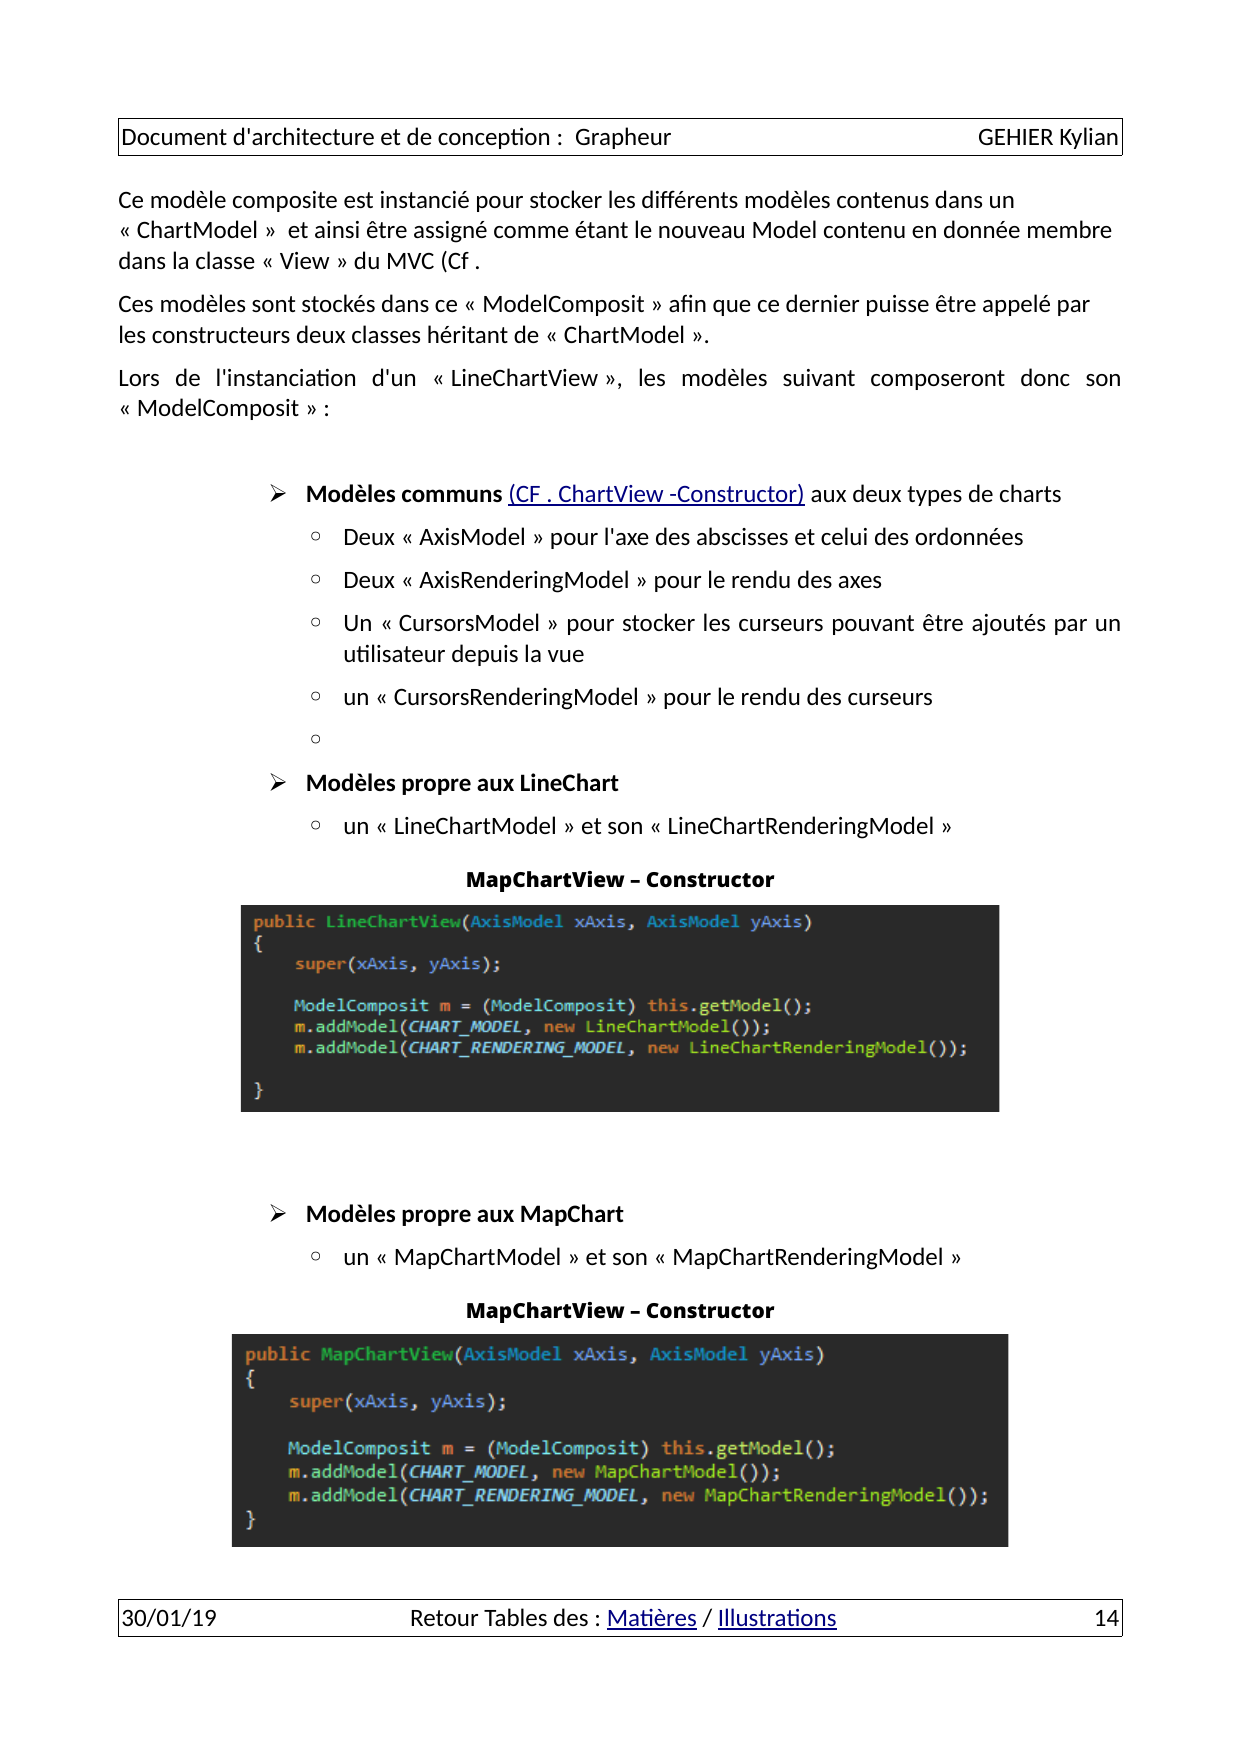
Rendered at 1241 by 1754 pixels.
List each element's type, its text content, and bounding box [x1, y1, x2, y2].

text Ces modèles sont stockés dans ce « ModelComposit » afin que ce dernier puisse être appelé par les constructeurs deux classes héritant de « ChartModel ». [118, 288, 1122, 349]
list Modèles propre aux MapChart [268, 1198, 1122, 1229]
list un « MapChartModel » et son « MapChartRenderingModel » [306, 1241, 1122, 1272]
picture [231, 1334, 1009, 1547]
text MapChartView – Constructor [118, 866, 1122, 894]
list Modèles propre aux LineChart [268, 767, 1122, 797]
list un « LineChartModel » et son « LineChartRenderingModel » [306, 810, 1122, 841]
list Deux « AxisModel » pour l'axe des abscisses et celui des ordonnées [306, 521, 1122, 552]
text Ce modèle composite est instancié pour stocker les différents modèles contenus dans un « ChartModel » et ainsi être assigné comme étant le nouveau Model contenu en donnée membre dans la classe « View » du MVC (Cf . [118, 184, 1122, 276]
list Un « CursorsModel » pour stocker les curseurs pouvant être ajoutés par un utilisateur depuis la vue [306, 607, 1122, 668]
list Deux « AxisRenderingModel » pour le rendu des axes [306, 564, 1122, 595]
list un « CursorsRenderingModel » pour le rendu des curseurs [306, 681, 1122, 711]
text Lors de l'instanciation d'un « LineChartView », les modèles suivant composeront donc son « ModelComposit » : [118, 362, 1122, 423]
text MapChartView – Constructor [118, 1297, 1122, 1325]
list Modèles communs (CF . ChartView -Constructor) aux deux types de charts [268, 478, 1122, 509]
picture [240, 905, 1000, 1112]
